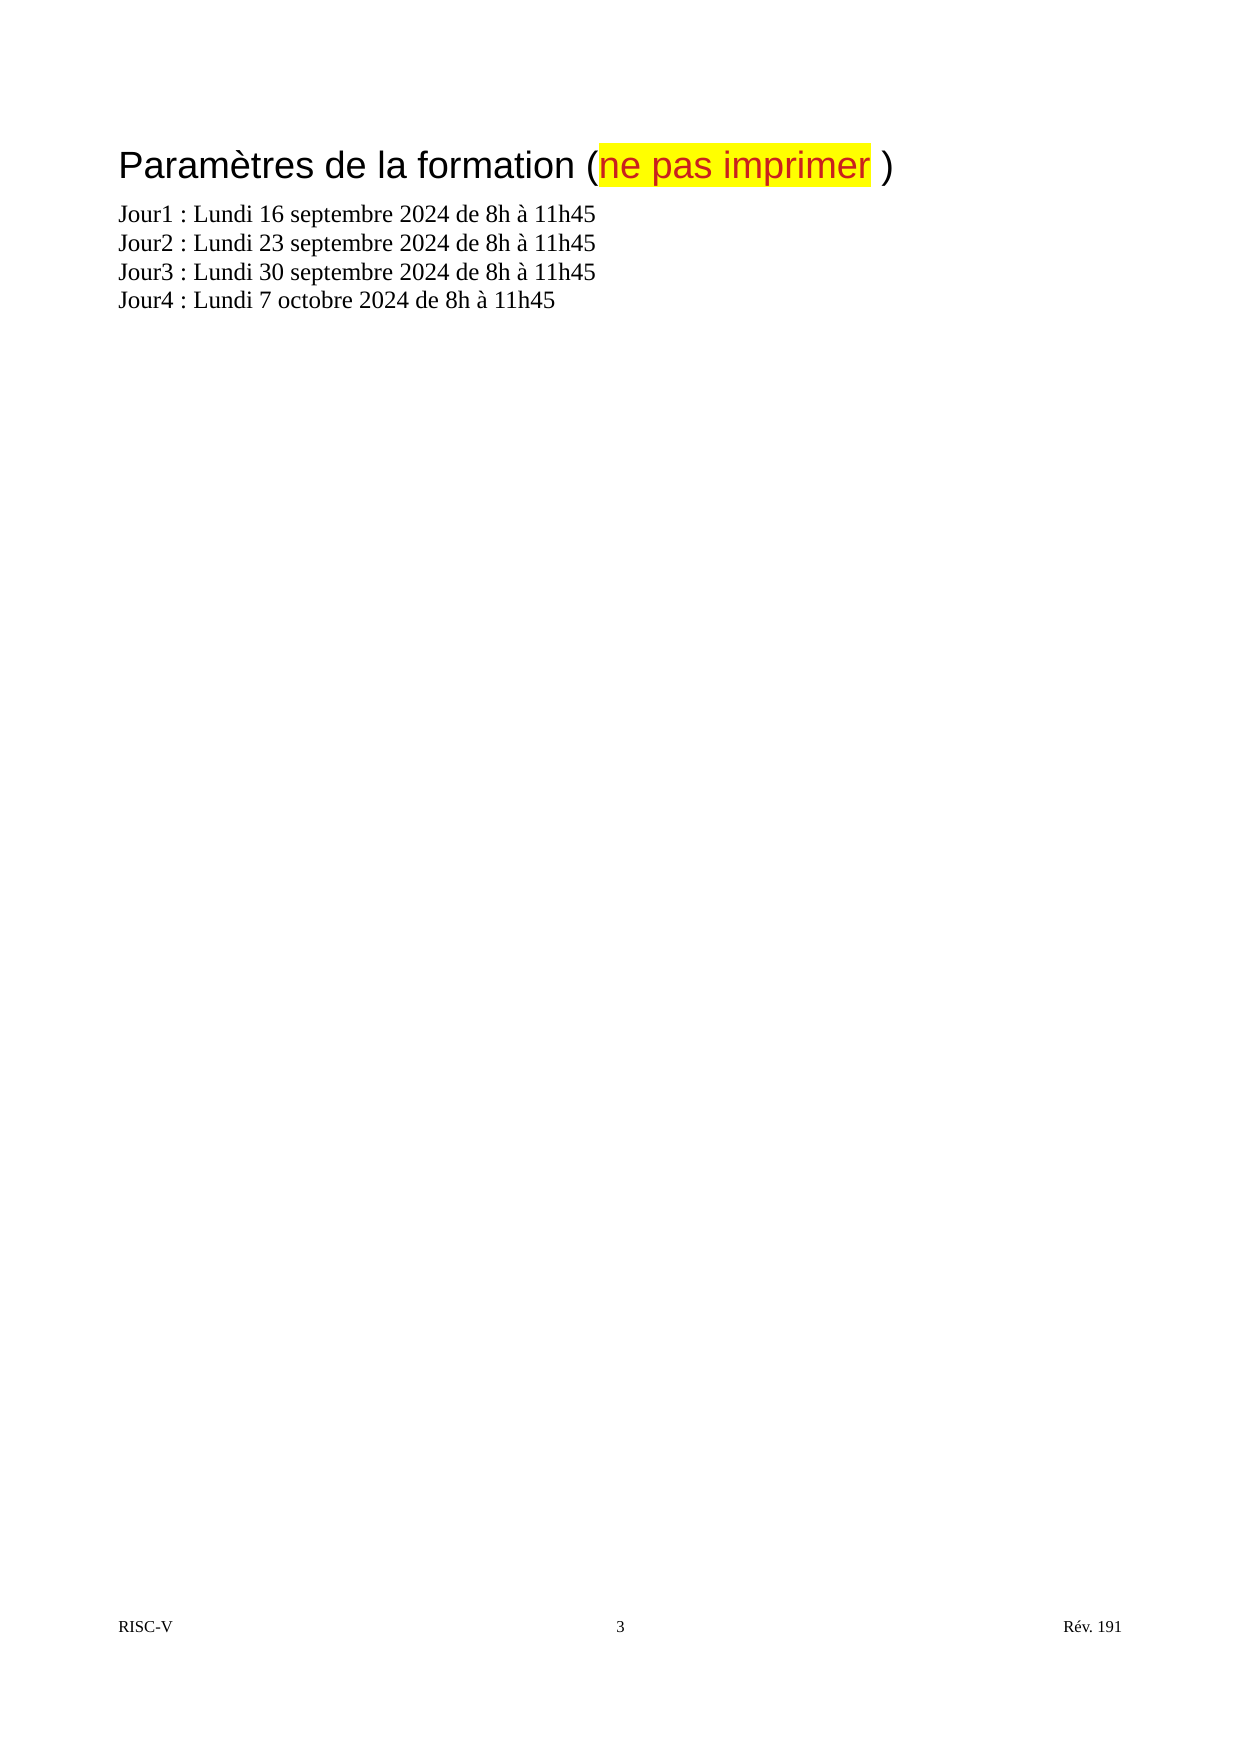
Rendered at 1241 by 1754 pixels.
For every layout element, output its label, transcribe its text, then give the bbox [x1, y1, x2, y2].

text Jour3 : Lundi 30 septembre 2024 de 8h à 11h45 [118, 257, 1122, 286]
text Jour1 : Lundi 16 septembre 2024 de 8h à 11h45 [118, 199, 1122, 228]
text Jour4 : Lundi 7 octobre 2024 de 8h à 11h45 [118, 286, 1122, 314]
text Jour2 : Lundi 23 septembre 2024 de 8h à 11h45 [118, 228, 1122, 257]
subtitle Paramètres de la formation (ne pas imprimer ) [118, 143, 1122, 187]
